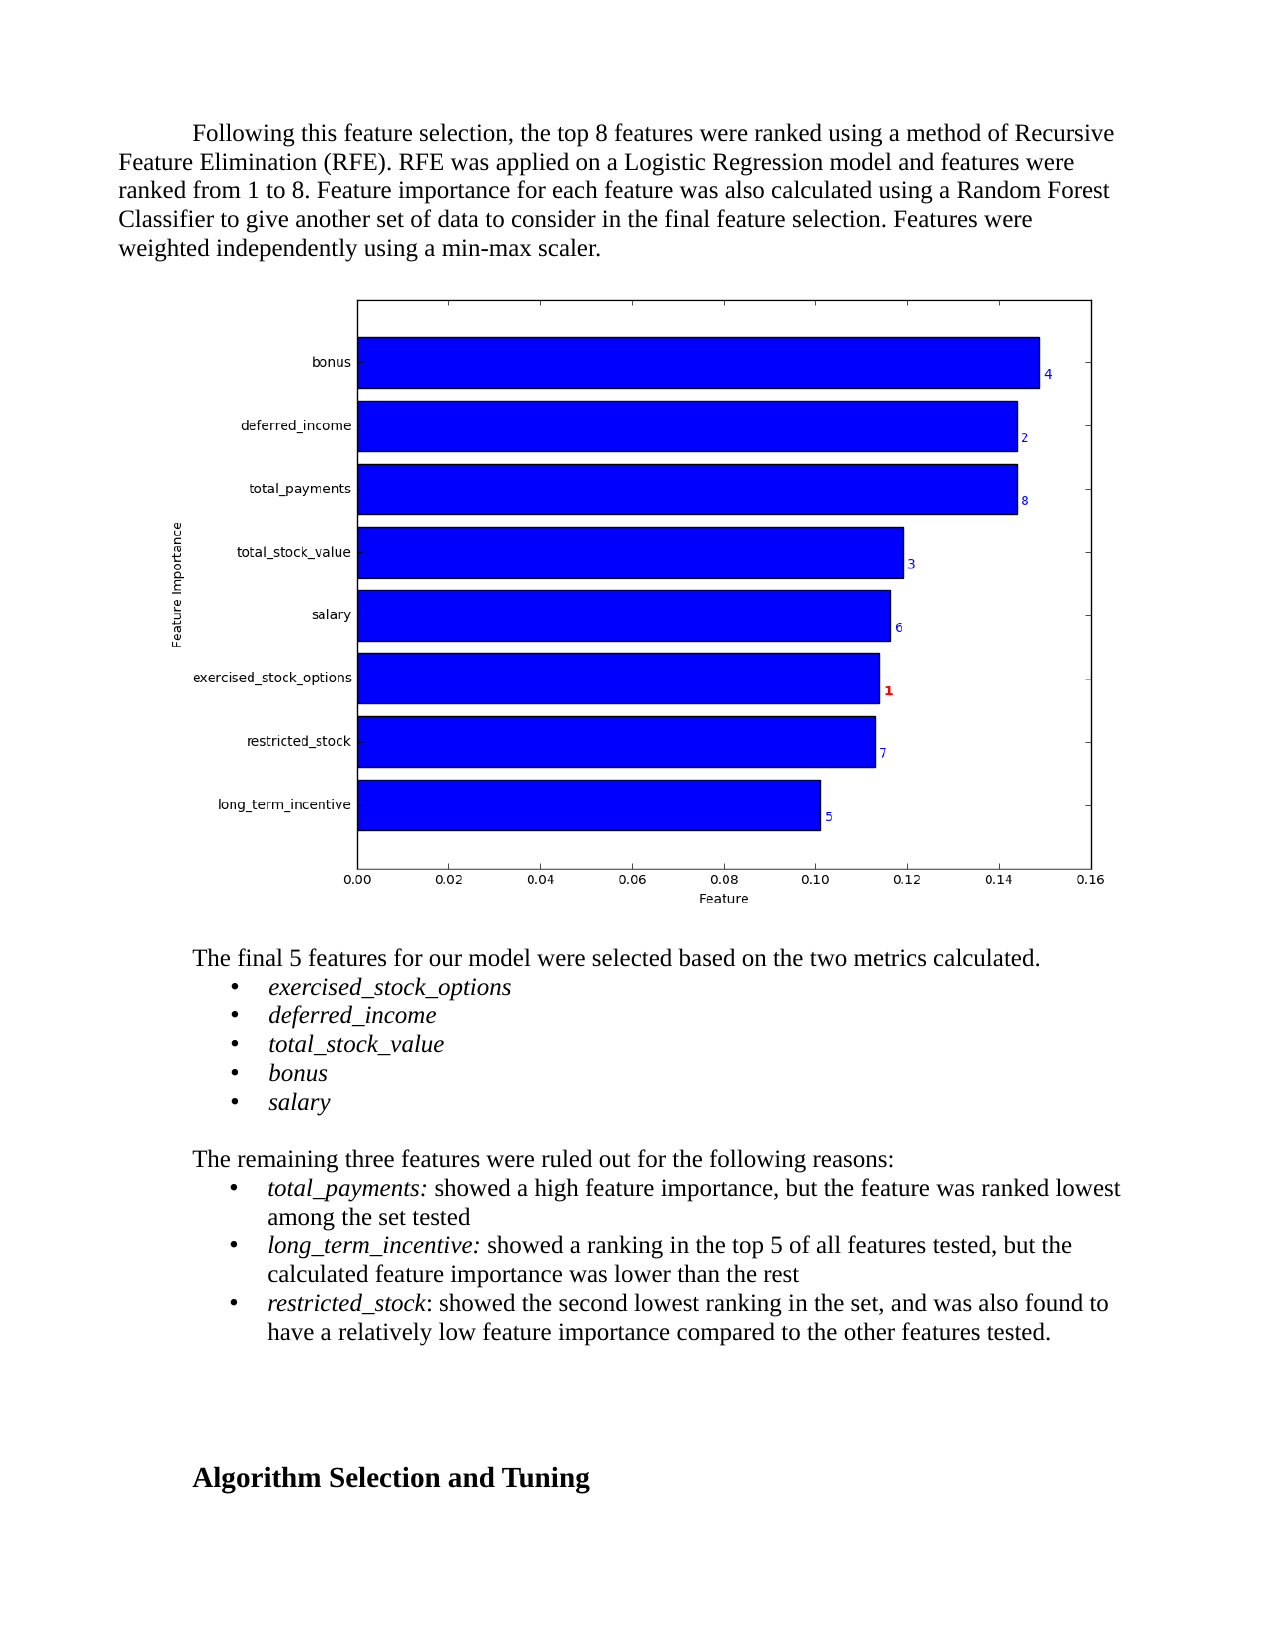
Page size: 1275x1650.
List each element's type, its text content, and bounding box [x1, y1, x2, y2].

list total_stock_value [231, 1029, 1157, 1058]
text The remaining three features were ruled out for the following reasons: [118, 1144, 1157, 1173]
text The final 5 features for our model were selected based on the two metrics calculated. [118, 943, 1115, 972]
list total_payments: showed a high feature importance, but the feature was ranked lowest among the set tested [229, 1173, 1157, 1230]
list deferred_income [231, 1000, 1157, 1029]
list restricted_stock: showed the second lowest ranking in the set, and was also found to have a relatively low feature importance compared to the other features tested. [229, 1288, 1157, 1345]
text Algorithm Selection and Tuning [118, 1460, 1115, 1494]
list bonus [231, 1058, 1157, 1087]
picture [162, 290, 1113, 914]
list salary [231, 1087, 1157, 1115]
text Following this feature selection, the top 8 features were ranked using a method of Recursive Feature Elimination (RFE). RFE was applied on a Logistic Regression model and features were ranked from 1 to 8. Feature importance for each feature was also calculated using a Random Forest Classifier to give another set of data to consider in the final feature selection. Features were weighted independently using a min-max scaler. [118, 118, 1115, 262]
list long_term_incentive: showed a ranking in the top 5 of all features tested, but the calculated feature importance was lower than the rest [229, 1230, 1157, 1288]
list exercised_stock_options [231, 972, 1157, 1000]
